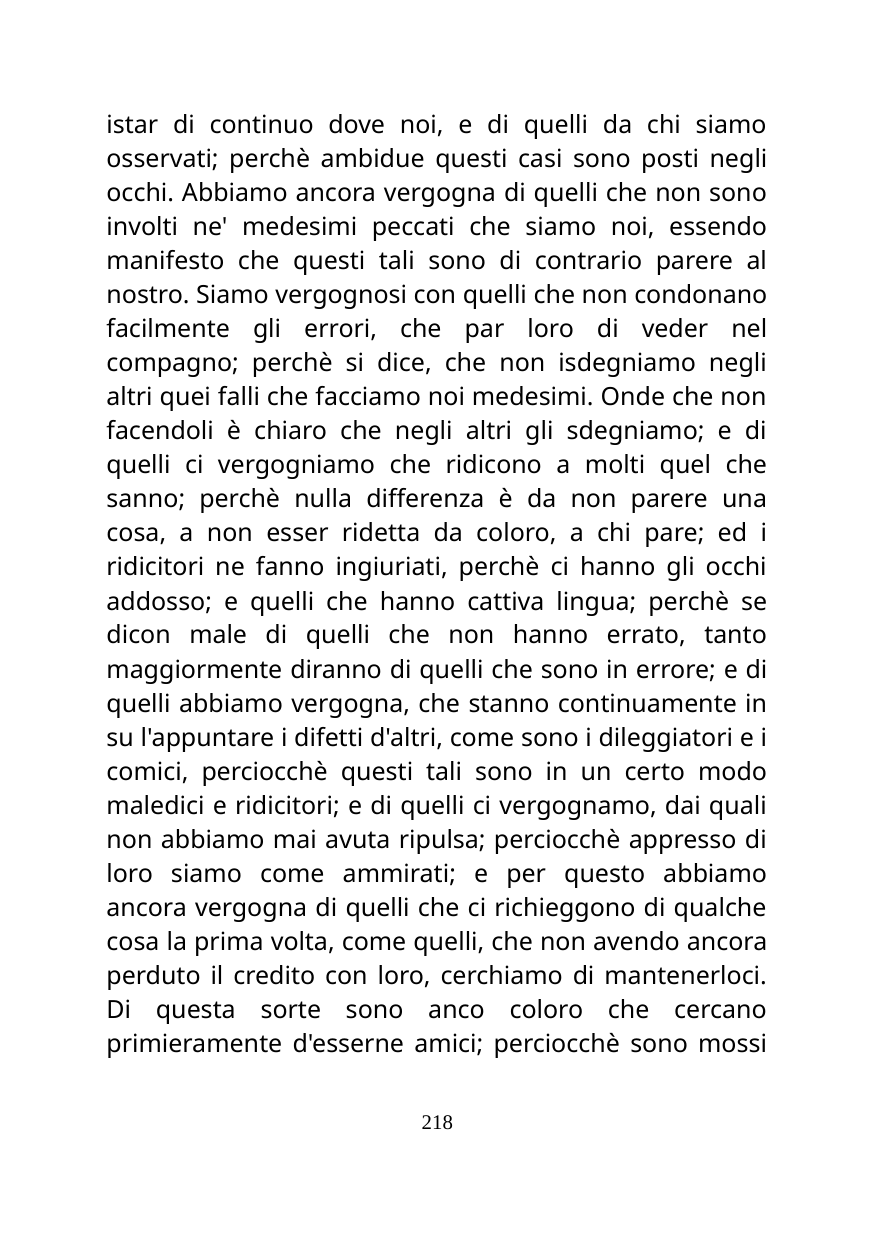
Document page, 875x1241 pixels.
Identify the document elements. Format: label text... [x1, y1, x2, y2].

text istar di continuo dove noi, e di quelli da chi siamo osservati; perchè ambidue questi casi sono posti negli occhi. Abbiamo ancora vergogna di quelli che non sono involti ne' medesimi peccati che siamo noi, essendo manifesto che questi tali sono di contrario parere al nostro. Siamo vergognosi con quelli che non condonano facilmente gli errori, che par loro di veder nel compagno; perchè si dice, che non isdegniamo negli altri quei falli che facciamo noi medesimi. Onde che non facendoli è chiaro che negli altri gli sdegniamo; e di quelli ci vergogniamo che ridicono a molti quel che sanno; perchè nulla differenza è da non parere una cosa, a non esser ridetta da coloro, a chi pare; ed i ridicitori ne fanno ingiuriati, perchè ci hanno gli occhi addosso; e quelli che hanno cattiva lingua; perchè se dicon male di quelli che non hanno errato, tanto maggiormente diranno di quelli che sono in errore; e di quelli abbiamo vergogna, che stanno continuamente in su l'appuntare i difetti d'altri, come sono i dileggiatori e i comici, perciocchè questi tali sono in un certo modo maledici e ridicitori; e di quelli ci vergognamo, dai quali non abbiamo mai avuta ripulsa; perciocchè appresso di loro siamo come ammirati; e per questo abbiamo ancora vergogna di quelli che ci richieggono di qualche cosa la prima volta, come quelli, che non avendo ancora perduto il credito con loro, cerchiamo di mantenerloci. Di questa sorte sono anco coloro che cercano primieramente d'esserne amici; perciocchè sono mossi [106, 106, 768, 1060]
